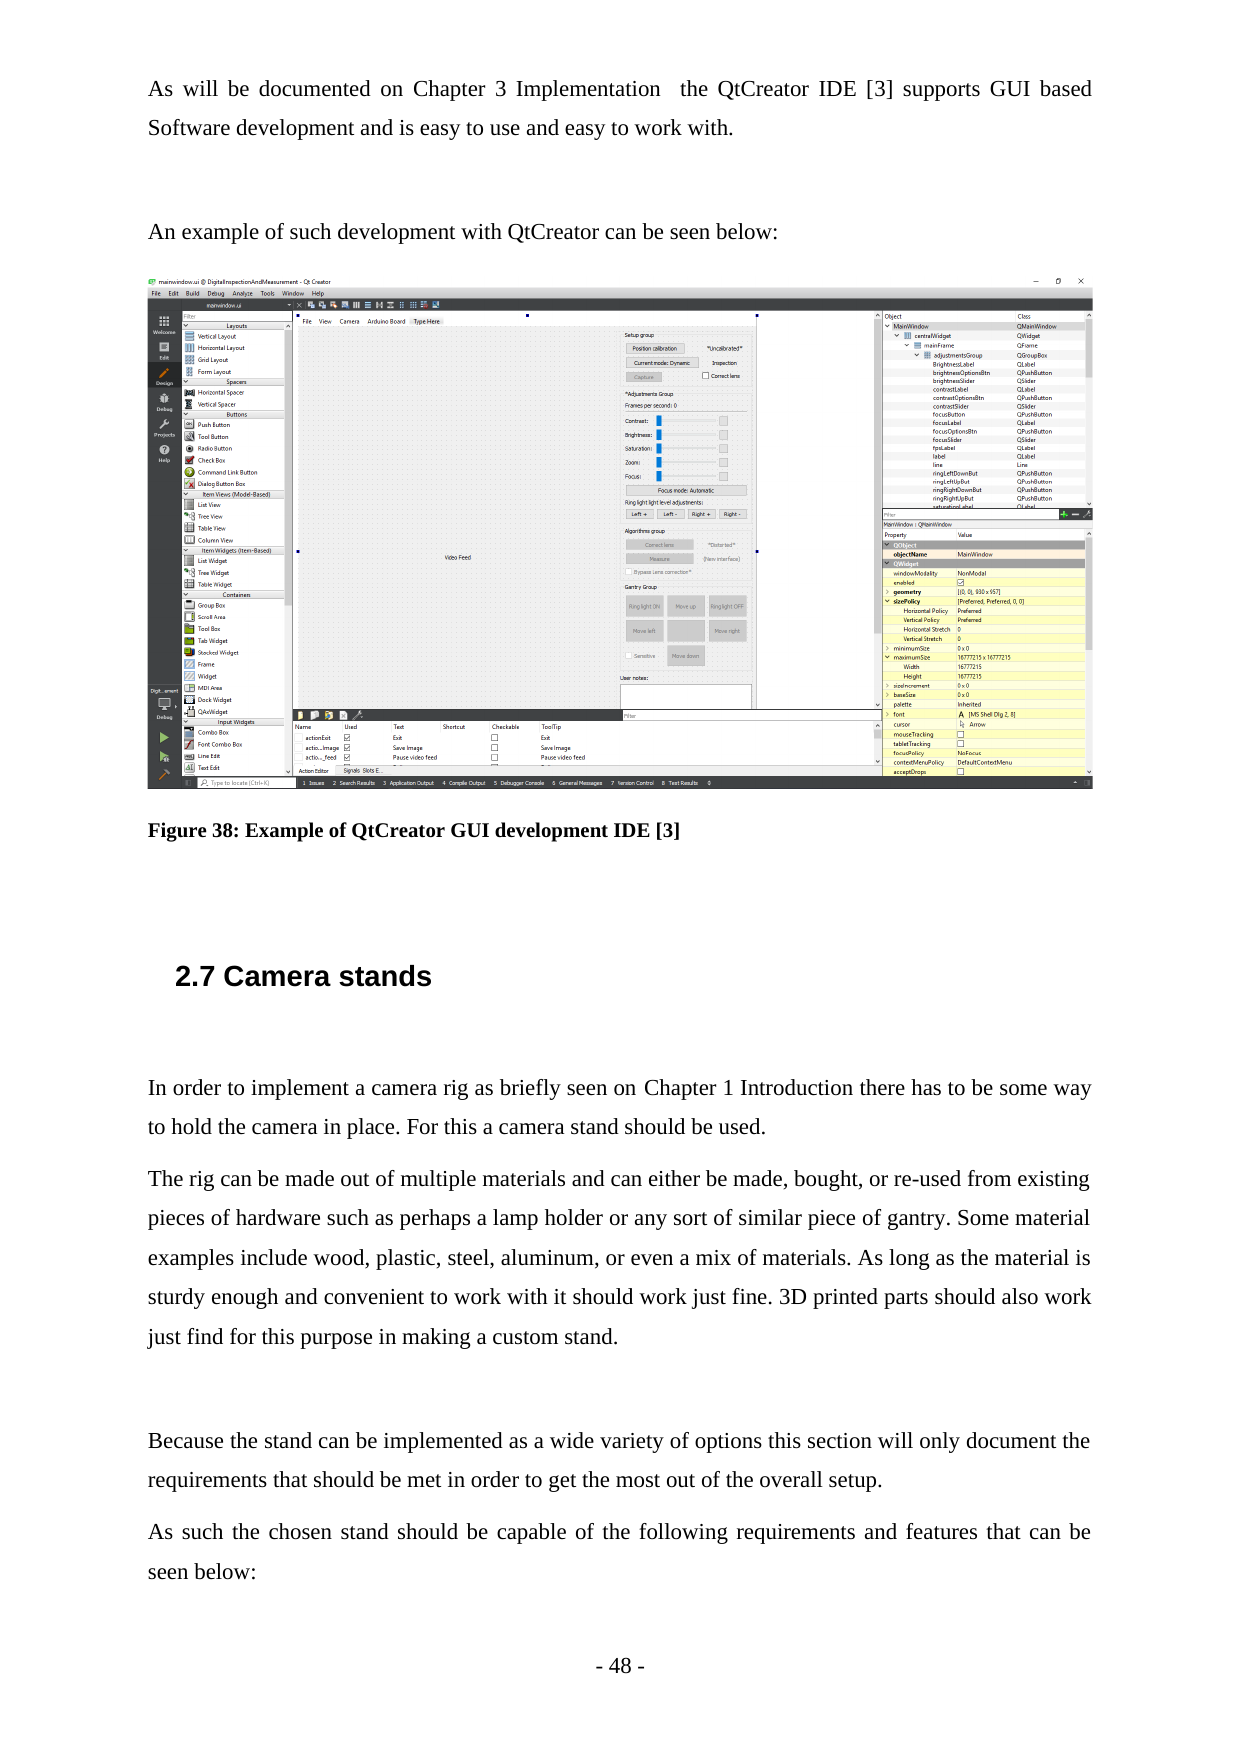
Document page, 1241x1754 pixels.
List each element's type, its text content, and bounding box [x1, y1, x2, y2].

text An example of such development with QtCreator can be seen below: [148, 218, 1092, 245]
text In order to implement a camera rig as briefly seen on Chapter 1 Introduction there has to be some way to hold the camera in place. For this a camera stand should be used. [148, 1073, 1092, 1139]
text As will be documented on Chapter 3 Implementation the QtCreator IDE [3] supports GUI based Software development and is easy to use and easy to work with. [148, 75, 1092, 141]
subtitle 2.7 Camera stands [175, 959, 1092, 992]
picture [147, 276, 1093, 789]
text The rig can be made out of multiple materials and can either be made, bought, or re-used from existing pieces of hardware such as perhaps a lamp holder or any sort of similar piece of gantry. Some material examples include wood, plastic, steel, aluminum, or even a mix of materials. As long as the material is sturdy enough and convenient to work with it should work just fine. 3D printed parts should also work just find for this purpose in making a custom stand. [148, 1165, 1092, 1349]
text As such the chosen stand should be capable of the following requirements and features that can be seen below: [148, 1518, 1092, 1584]
text Figure 38: Example of QtCreator GUI development IDE [3] [148, 789, 1092, 842]
text Because the stand can be implemented as a wide variety of options this section will only document the requirements that should be met in order to get the most out of the overall setup. [148, 1427, 1092, 1493]
